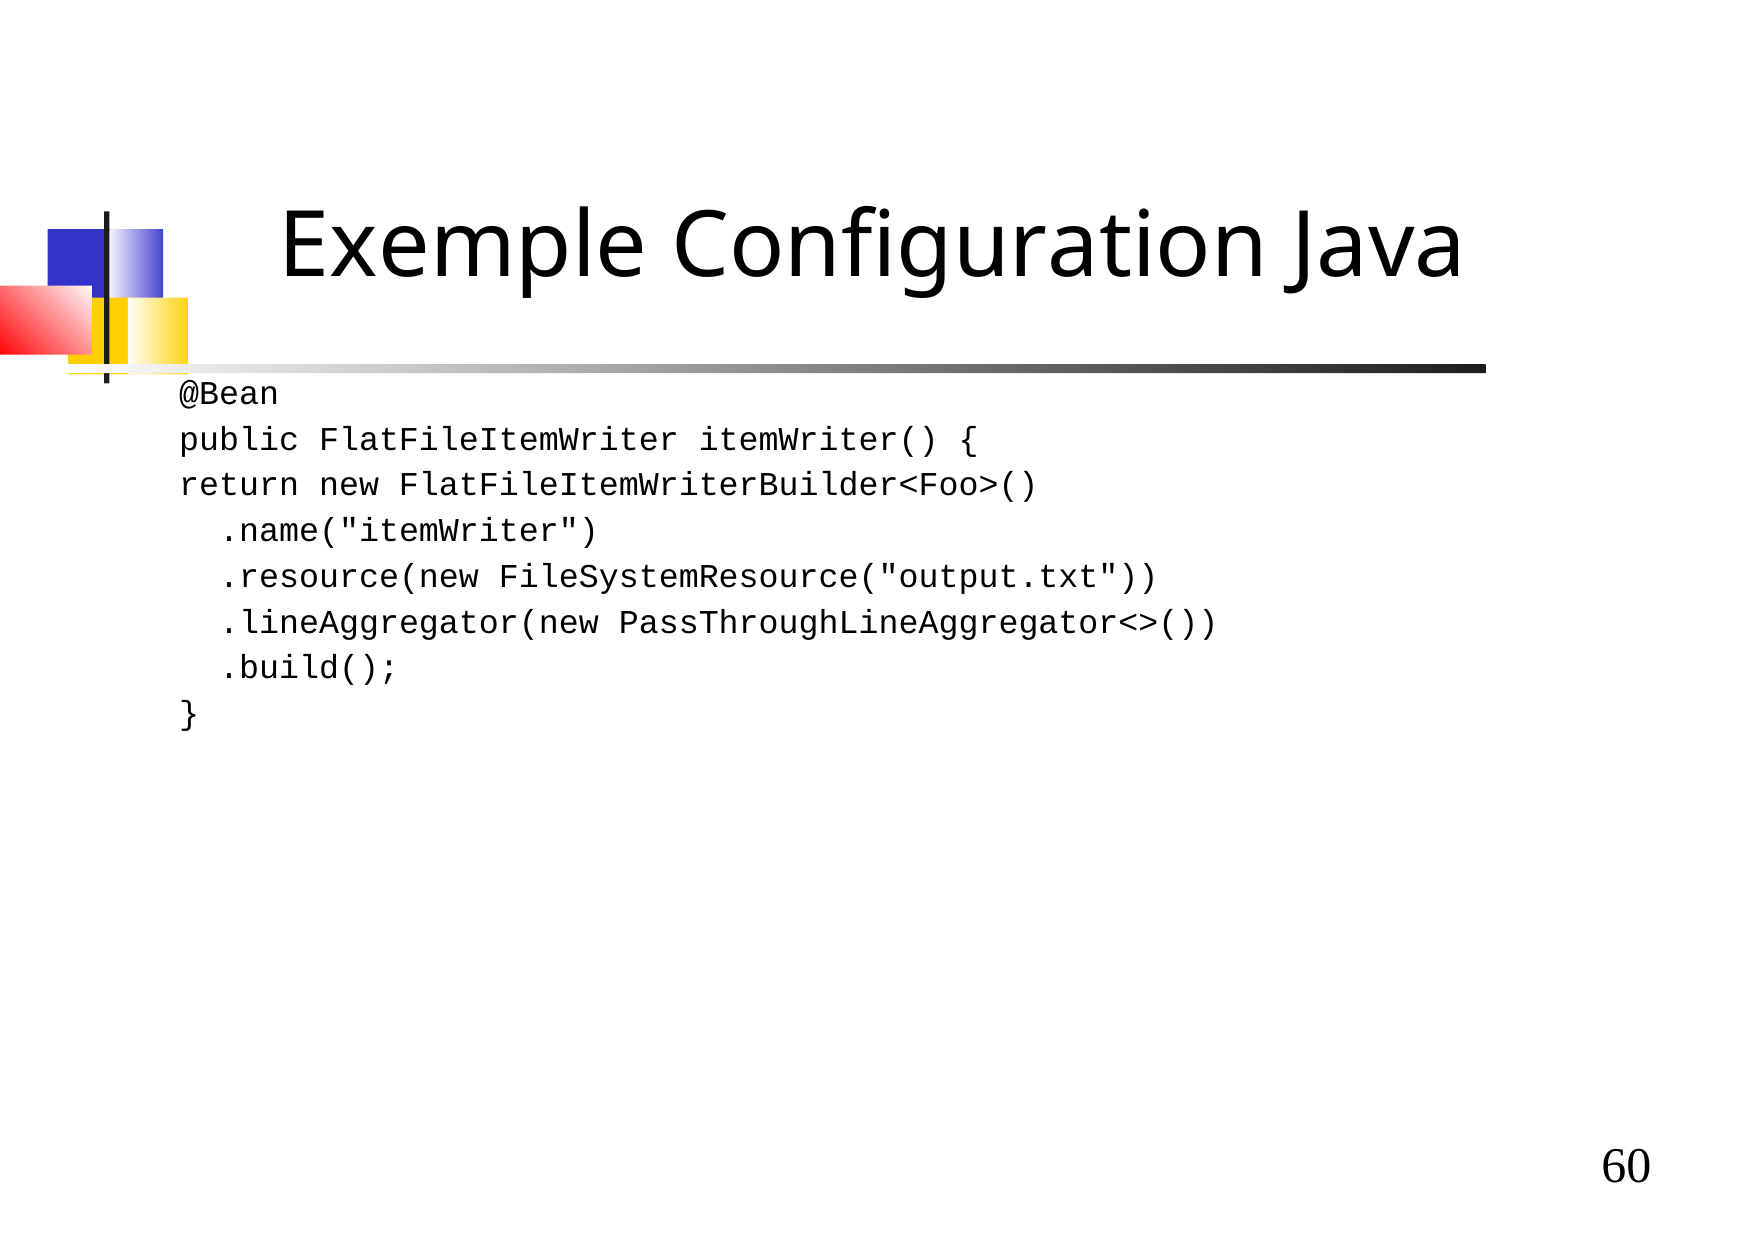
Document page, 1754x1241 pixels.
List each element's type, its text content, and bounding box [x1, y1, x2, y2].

title Exemple Configuration Java [179, 139, 1567, 351]
list @Bean public FlatFileItemWriter itemWriter() { return new FlatFileItemWriterBuilder<Foo>() .name("itemWriter") .resource(new FileSystemResource("output.txt")) .lineAggregator(new PassThroughLineAggregator<>()) .build(); } [179, 371, 1567, 1091]
